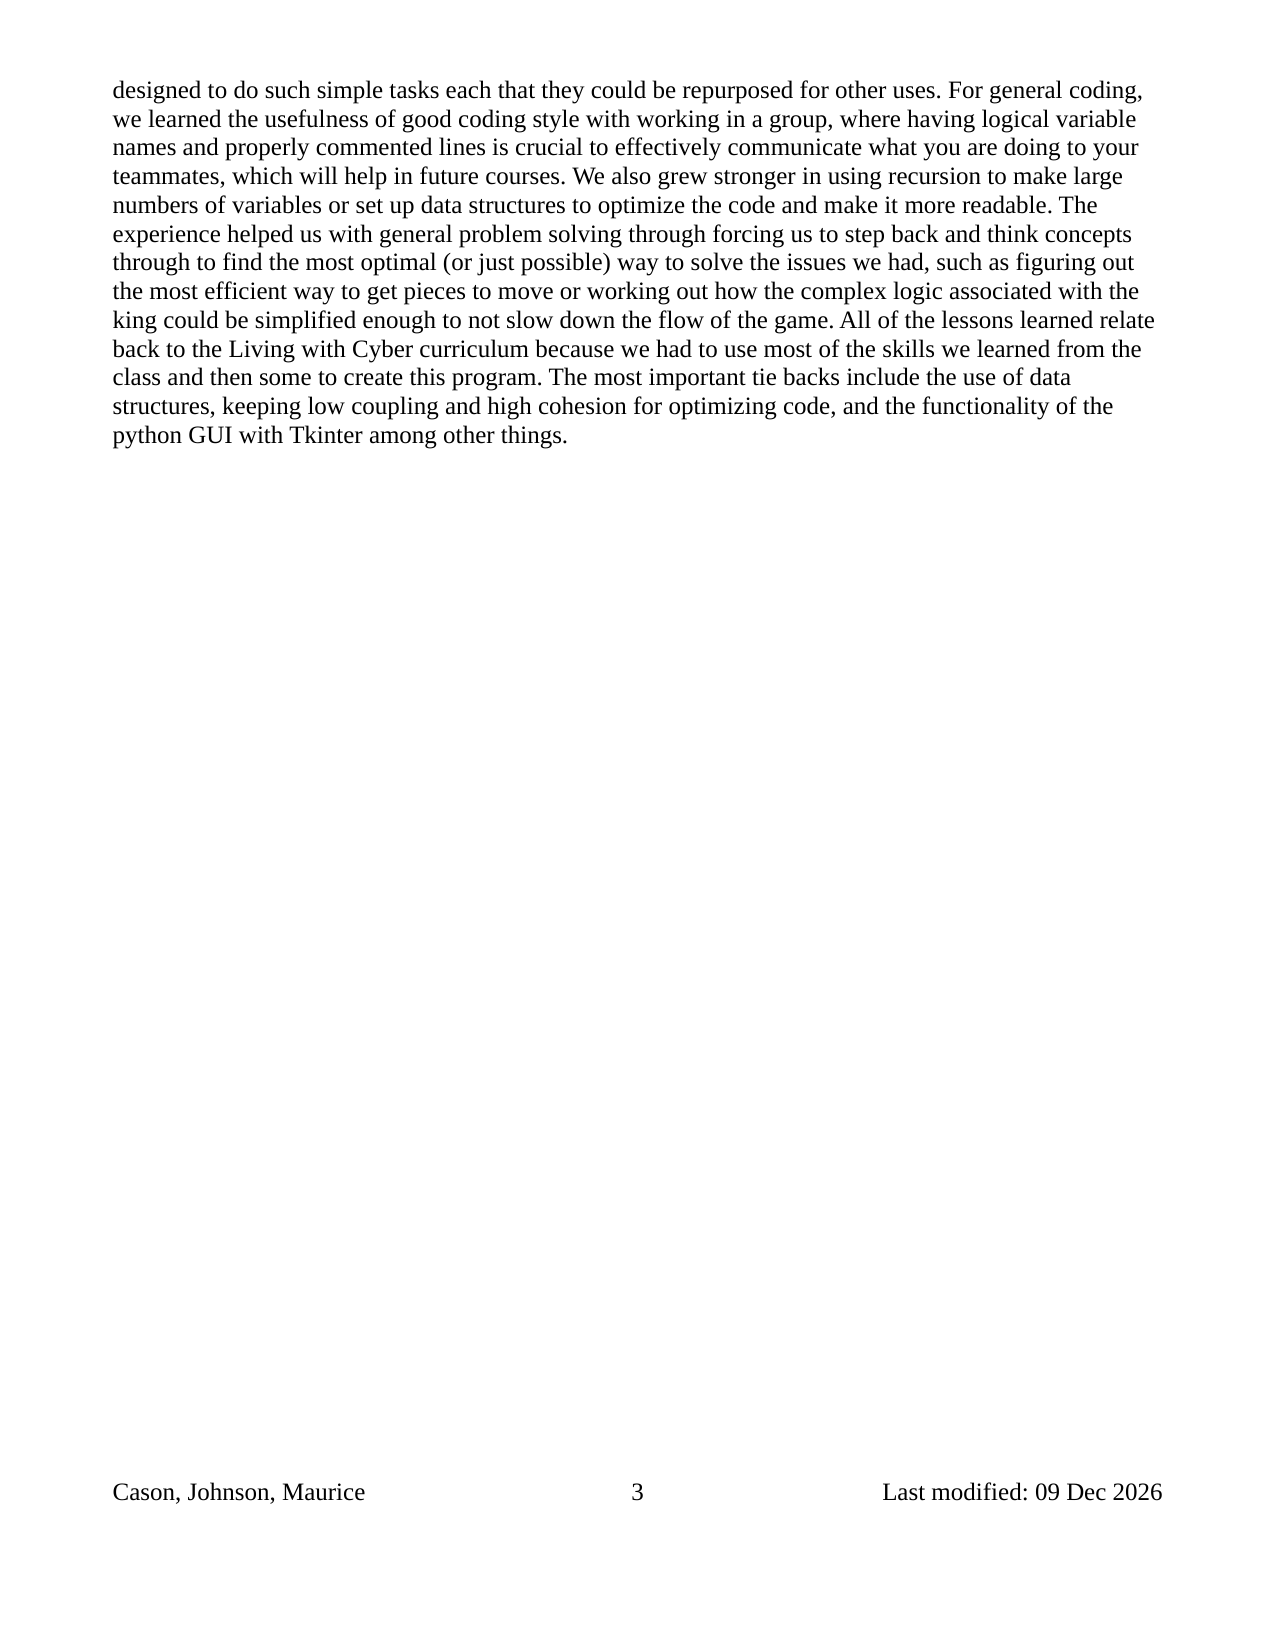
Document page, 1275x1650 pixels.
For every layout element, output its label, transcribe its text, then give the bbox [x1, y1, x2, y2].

text designed to do such simple tasks each that they could be repurposed for other uses. For general coding, we learned the usefulness of good coding style with working in a group, where having logical variable names and properly commented lines is crucial to effectively communicate what you are doing to your teammates, which will help in future courses. We also grew stronger in using recursion to make large numbers of variables or set up data structures to optimize the code and make it more readable. The experience helped us with general problem solving through forcing us to step back and think concepts through to find the most optimal (or just possible) way to solve the issues we had, such as figuring out the most efficient way to get pieces to move or working out how the complex logic associated with the king could be simplified enough to not slow down the flow of the game. All of the lessons learned relate back to the Living with Cyber curriculum because we had to use most of the skills we learned from the class and then some to create this program. The most important tie backs include the use of data structures, keeping low coupling and high cohesion for optimizing code, and the functionality of the python GUI with Tkinter among other things. [112, 75, 1162, 449]
